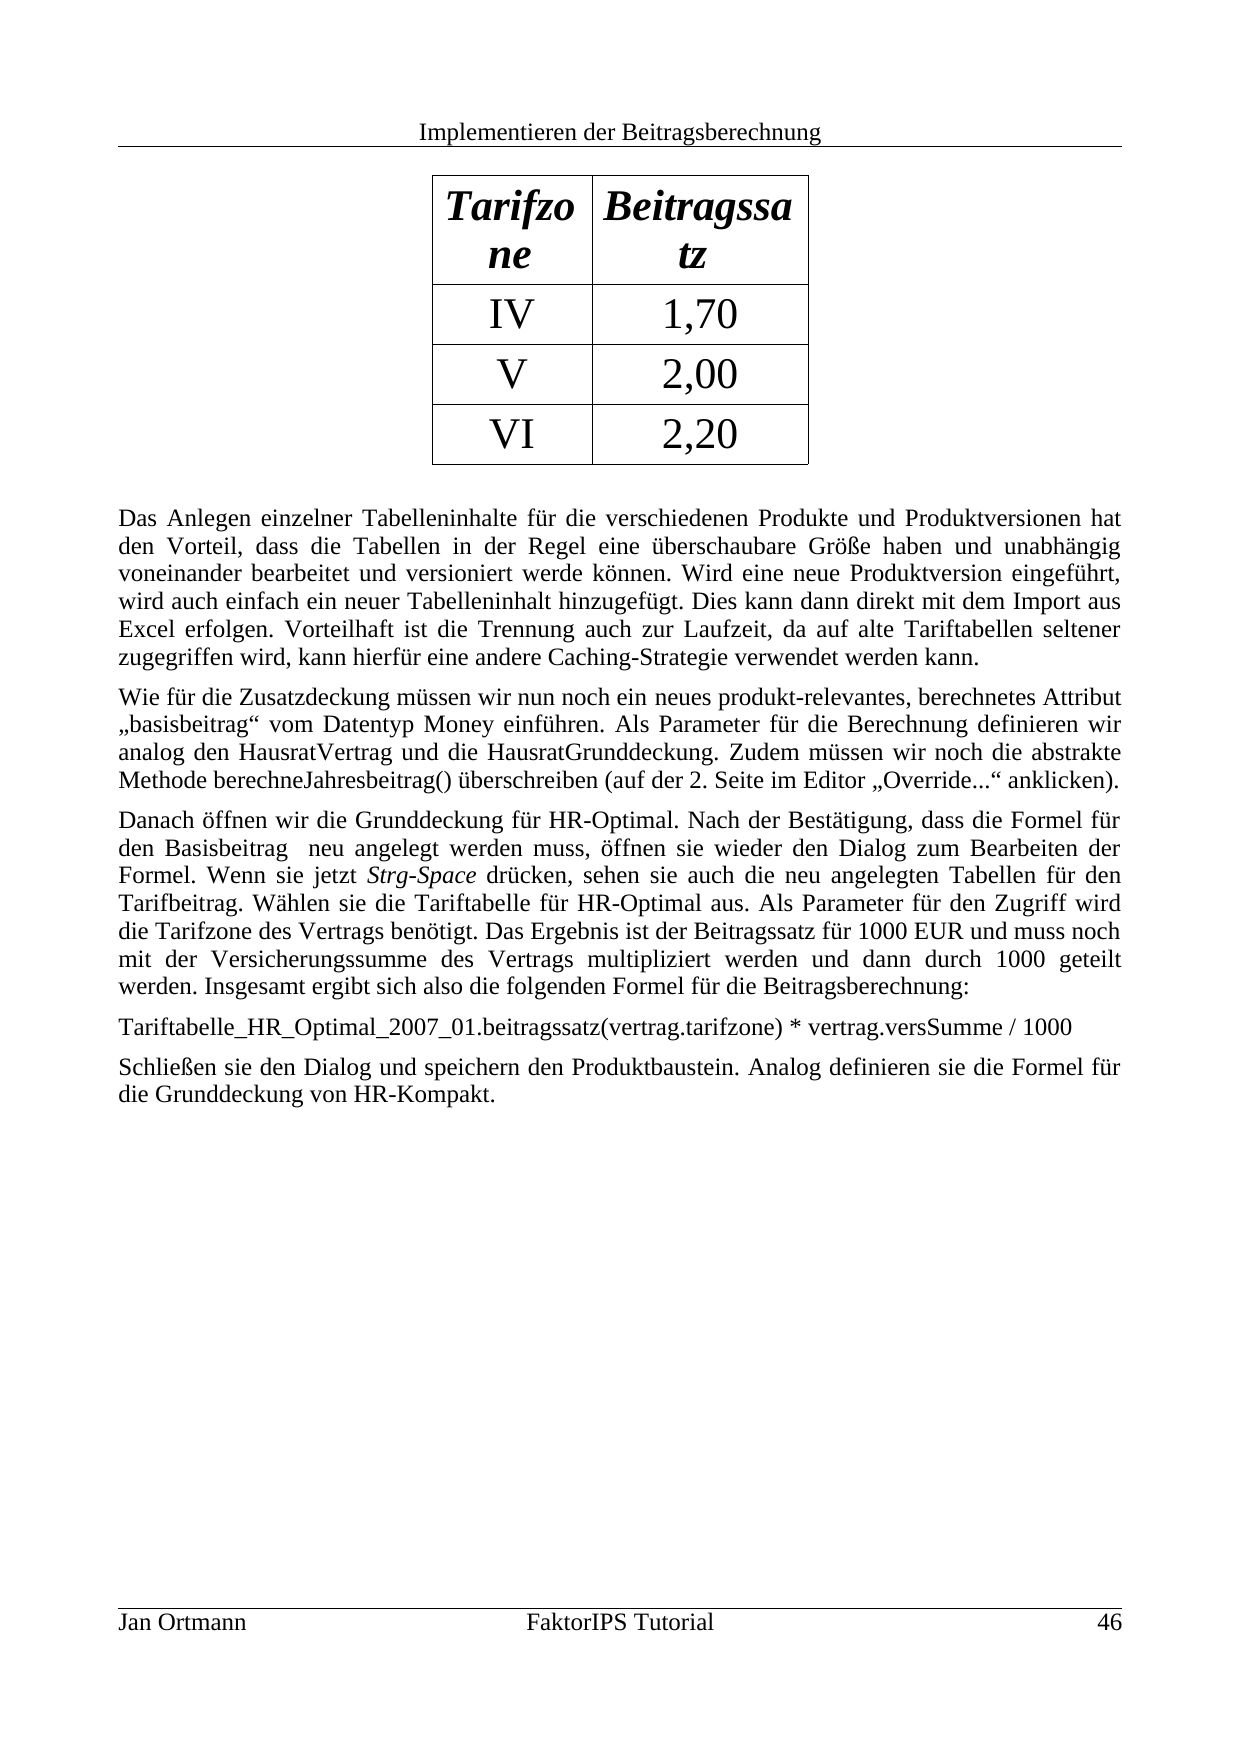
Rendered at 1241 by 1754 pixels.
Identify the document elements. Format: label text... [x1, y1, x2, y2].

table_cell 1,70 [593, 285, 808, 344]
text Wie für die Zusatzdeckung müssen wir nun noch ein neues produkt-relevantes, berechnetes Attribut „basisbeitrag“ vom Datentyp Money einführen. Als Parameter für die Berechnung definieren wir analog den HausratVertrag und die HausratGrunddeckung. Zudem müssen wir noch die abstrakte Methode berechneJahresbeitrag() überschreiben (auf der 2. Seite im Editor „Override...“ anklicken). [118, 683, 1122, 794]
table_header Tarifzone [433, 176, 592, 284]
table_cell IV [433, 285, 592, 344]
table_cell V [433, 345, 592, 404]
table_cell 2,20 [593, 405, 808, 464]
text Das Anlegen einzelner Tabelleninhalte für die verschiedenen Produkte und Produktversionen hat den Vorteil, dass die Tabellen in der Regel eine überschaubare Größe haben und unabhängig voneinander bearbeitet und versioniert werde können. Wird eine neue Produktversion eingeführt, wird auch einfach ein neuer Tabelleninhalt hinzugefügt. Dies kann dann direkt mit dem Import aus Excel erfolgen. Vorteilhaft ist die Trennung auch zur Laufzeit, da auf alte Tariftabellen seltener zugegriffen wird, kann hierfür eine andere Caching-Strategie verwendet werden kann. [118, 504, 1122, 670]
table_cell VI [433, 405, 592, 464]
table_header Beitragssatz [593, 176, 808, 284]
text Schließen sie den Dialog und speichern den Produktbaustein. Analog definieren sie die Formel für die Grunddeckung von HR-Kompakt. [118, 1053, 1122, 1108]
text Tariftabelle_HR_Optimal_2007_01.beitragssatz(vertrag.tarifzone) * vertrag.versSumme / 1000 [118, 1013, 1122, 1040]
table_cell 2,00 [593, 345, 808, 404]
text Danach öffnen wir die Grunddeckung für HR-Optimal. Nach der Bestätigung, dass die Formel für den Basisbeitrag neu angelegt werden muss, öffnen sie wieder den Dialog zum Bearbeiten der Formel. Wenn sie jetzt Strg-Space drücken, sehen sie auch die neu angelegten Tabellen für den Tarifbeitrag. Wählen sie die Tariftabelle für HR-Optimal aus. Als Parameter für den Zugriff wird die Tarifzone des Vertrags benötigt. Das Ergebnis ist der Beitragssatz für 1000 EUR und muss noch mit der Versicherungssumme des Vertrags multipliziert werden und dann durch 1000 geteilt werden. Insgesamt ergibt sich also die folgenden Formel für die Beitragsberechnung: [118, 806, 1122, 1000]
